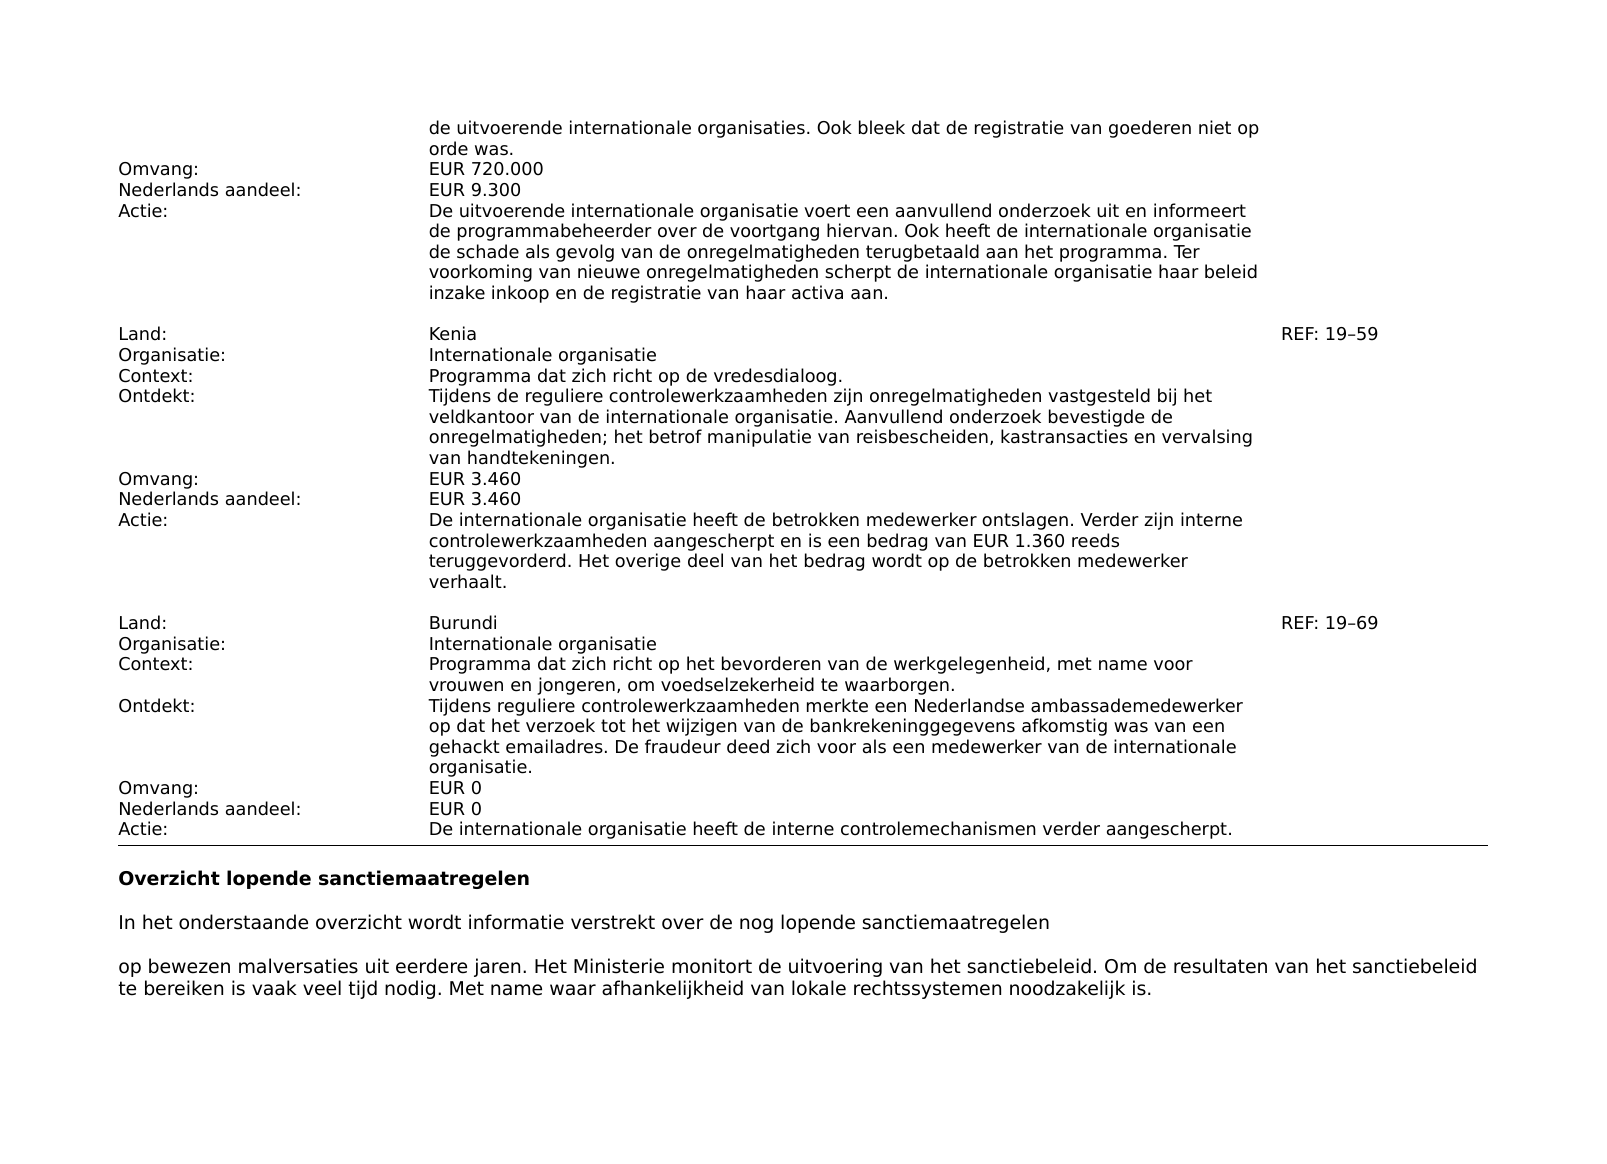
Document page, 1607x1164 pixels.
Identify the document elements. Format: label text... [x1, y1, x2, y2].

table_cell EUR 0 [423, 799, 1275, 819]
table_cell Omvang: [118, 469, 422, 489]
table_cell Context: [118, 366, 422, 386]
table_cell Organisatie: [118, 345, 422, 366]
text op bewezen malversaties uit eerdere jaren. Het Ministerie monitort de uitvoering van het sanctiebeleid. Om de resultaten van het sanctiebeleid te bereiken is vaak veel tijd nodig. Met name waar afhankelijkheid van lokale rechtssystemen noodzakelijk is. [118, 956, 1488, 1000]
table_cell [1275, 386, 1488, 469]
table_cell REF: 19–69 [1275, 613, 1488, 634]
table_cell [1275, 510, 1488, 592]
table_cell Nederlands aandeel: [118, 180, 422, 201]
table_cell Programma dat zich richt op de vredesdialoog. [423, 366, 1275, 386]
table_cell [1275, 819, 1488, 845]
table_cell Omvang: [118, 159, 422, 180]
table_cell [1275, 634, 1488, 654]
table_cell [1275, 696, 1488, 778]
table_cell Organisatie: [118, 634, 422, 654]
table_cell [1275, 304, 1488, 324]
table_cell [1275, 799, 1488, 819]
table_cell [1275, 345, 1488, 366]
table_cell Actie: [118, 201, 422, 304]
table_cell EUR 9.300 [423, 180, 1275, 201]
subtitle Overzicht lopende sanctiemaatregelen [118, 868, 1488, 890]
table_cell [1275, 469, 1488, 489]
table_cell De uitvoerende internationale organisatie voert een aanvullend onderzoek uit en informeert de programmabeheerder over de voortgang hiervan. Ook heeft de internationale organisatie de schade als gevolg van de onregelmatigheden terugbetaald aan het programma. Ter voorkoming van nieuwe onregelmatigheden scherpt de internationale organisatie haar beleid inzake inkoop en de registratie van haar activa aan. [423, 201, 1275, 304]
text In het onderstaande overzicht wordt informatie verstrekt over de nog lopende sanctiemaatregelen [118, 912, 1488, 934]
table_cell [1275, 201, 1488, 304]
table_cell [118, 304, 422, 324]
table_cell Nederlands aandeel: [118, 489, 422, 510]
table_cell EUR 0 [423, 778, 1275, 799]
table_cell Tijdens reguliere controlewerkzaamheden merkte een Nederlandse ambassademedewerker op dat het verzoek tot het wijzigen van de bankrekeninggegevens afkomstig was van een gehackt emailadres. De fraudeur deed zich voor als een medewerker van de internationale organisatie. [423, 696, 1275, 778]
table_cell [1275, 366, 1488, 386]
table_cell Nederlands aandeel: [118, 799, 422, 819]
table_cell Land: [118, 613, 422, 634]
table_cell [1275, 118, 1488, 159]
table_cell Burundi [423, 613, 1275, 634]
table_cell EUR 3.460 [423, 469, 1275, 489]
table_cell [423, 593, 1275, 613]
table_cell Internationale organisatie [423, 345, 1275, 366]
table_cell [118, 118, 422, 159]
table_cell Actie: [118, 819, 422, 845]
table_cell [1275, 778, 1488, 799]
table_cell Kenia [423, 324, 1275, 345]
table_cell REF: 19–59 [1275, 324, 1488, 345]
table_cell Land: [118, 324, 422, 345]
table_cell Ontdekt: [118, 696, 422, 778]
table_cell Ontdekt: [118, 386, 422, 469]
table_cell [1275, 489, 1488, 510]
table_cell [1275, 593, 1488, 613]
table_cell Internationale organisatie [423, 634, 1275, 654]
table_cell EUR 3.460 [423, 489, 1275, 510]
table_cell Context: [118, 654, 422, 696]
table_cell Actie: [118, 510, 422, 592]
table_cell [1275, 180, 1488, 201]
table_cell [118, 593, 422, 613]
table_cell Tijdens de reguliere controlewerkzaamheden zijn onregelmatigheden vastgesteld bij het veldkantoor van de internationale organisatie. Aanvullend onderzoek bevestigde de onregelmatigheden; het betrof manipulatie van reisbescheiden, kastransacties en vervalsing van handtekeningen. [423, 386, 1275, 469]
table_cell De internationale organisatie heeft de betrokken medewerker ontslagen. Verder zijn interne controlewerkzaamheden aangescherpt en is een bedrag van EUR 1.360 reeds teruggevorderd. Het overige deel van het bedrag wordt op de betrokken medewerker verhaalt. [423, 510, 1275, 592]
table_cell De internationale organisatie heeft de interne controlemechanismen verder aangescherpt. [423, 819, 1275, 845]
table_cell Programma dat zich richt op het bevorderen van de werkgelegenheid, met name voor vrouwen en jongeren, om voedselzekerheid te waarborgen. [423, 654, 1275, 696]
table_cell de uitvoerende internationale organisaties. Ook bleek dat de registratie van goederen niet op orde was. [423, 118, 1275, 159]
table_cell [423, 304, 1275, 324]
table_cell EUR 720.000 [423, 159, 1275, 180]
table_cell Omvang: [118, 778, 422, 799]
table_cell [1275, 654, 1488, 696]
table_cell [1275, 159, 1488, 180]
